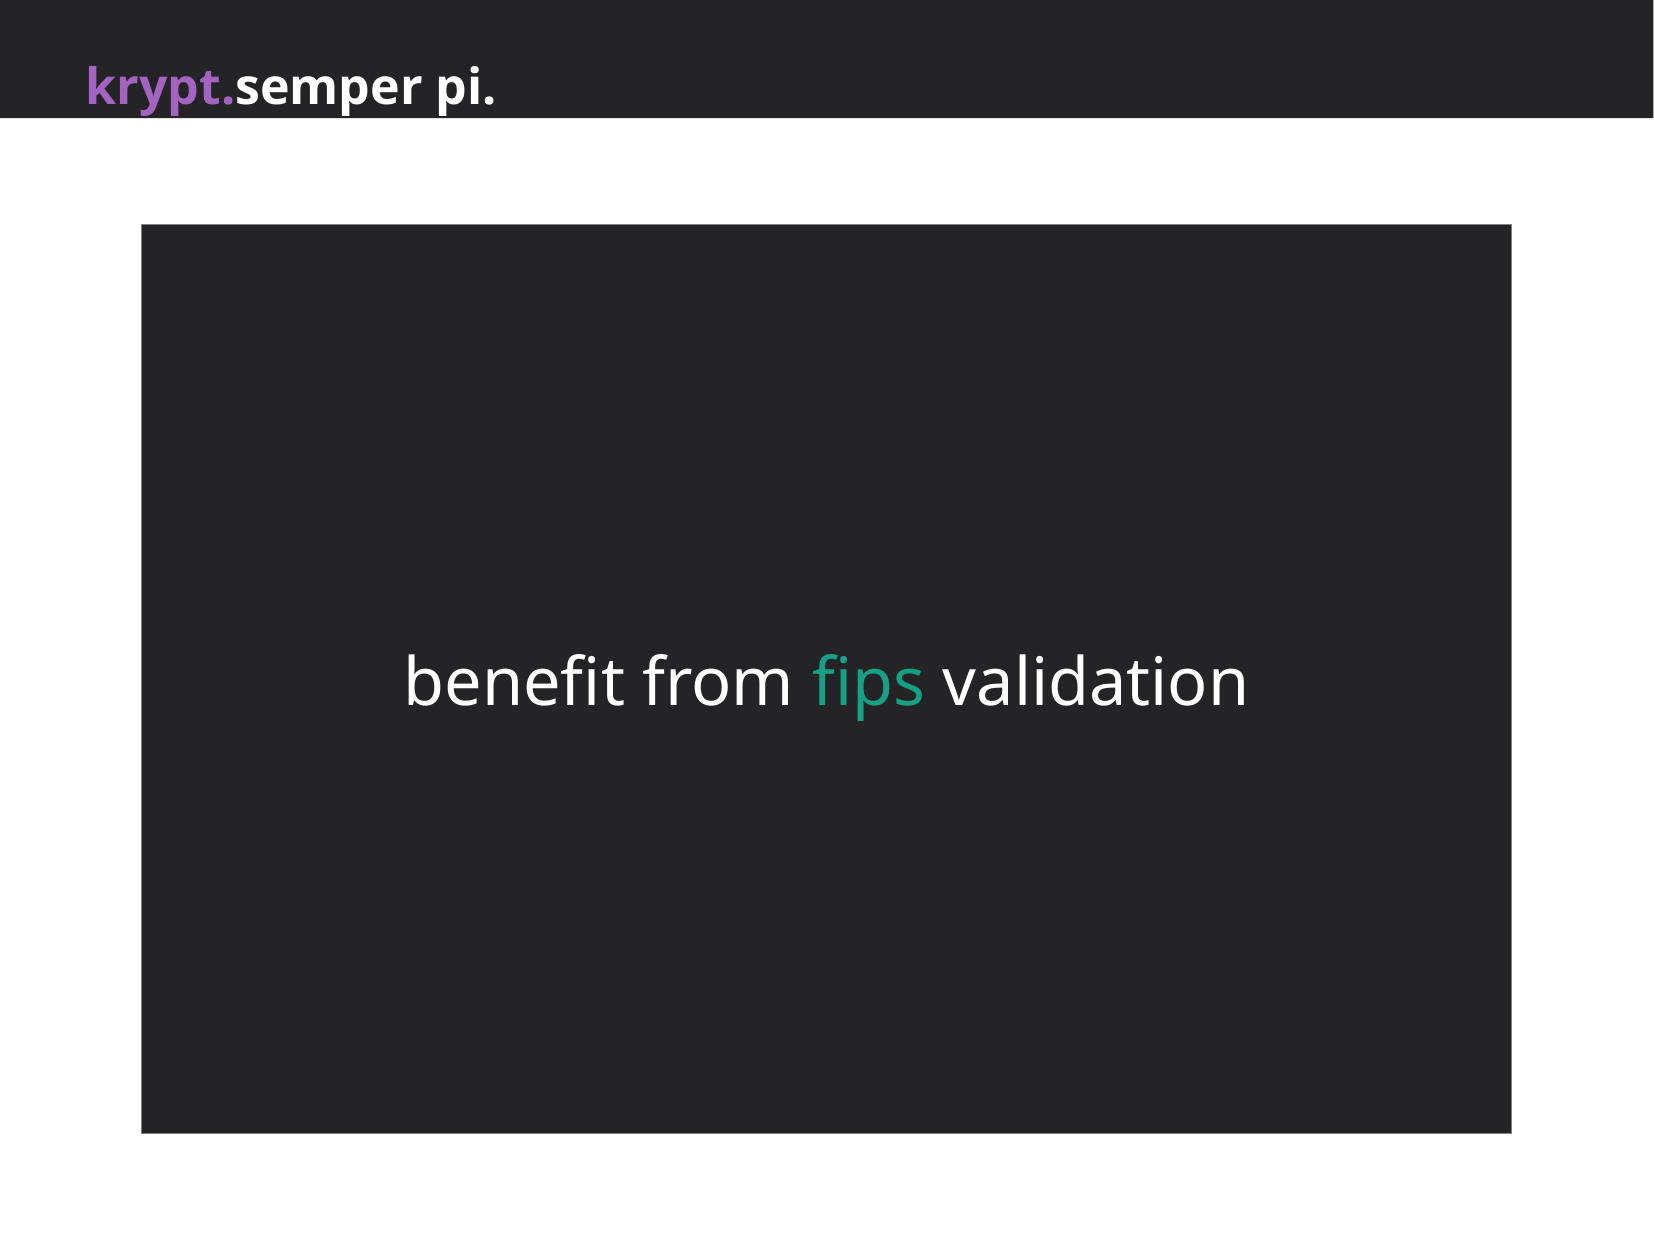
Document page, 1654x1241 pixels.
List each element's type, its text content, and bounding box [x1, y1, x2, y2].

text_box [0, 0, 1654, 119]
text_box krypt.semper pi. [70, 43, 544, 119]
text_box benefit from fips validation [141, 224, 1512, 1134]
